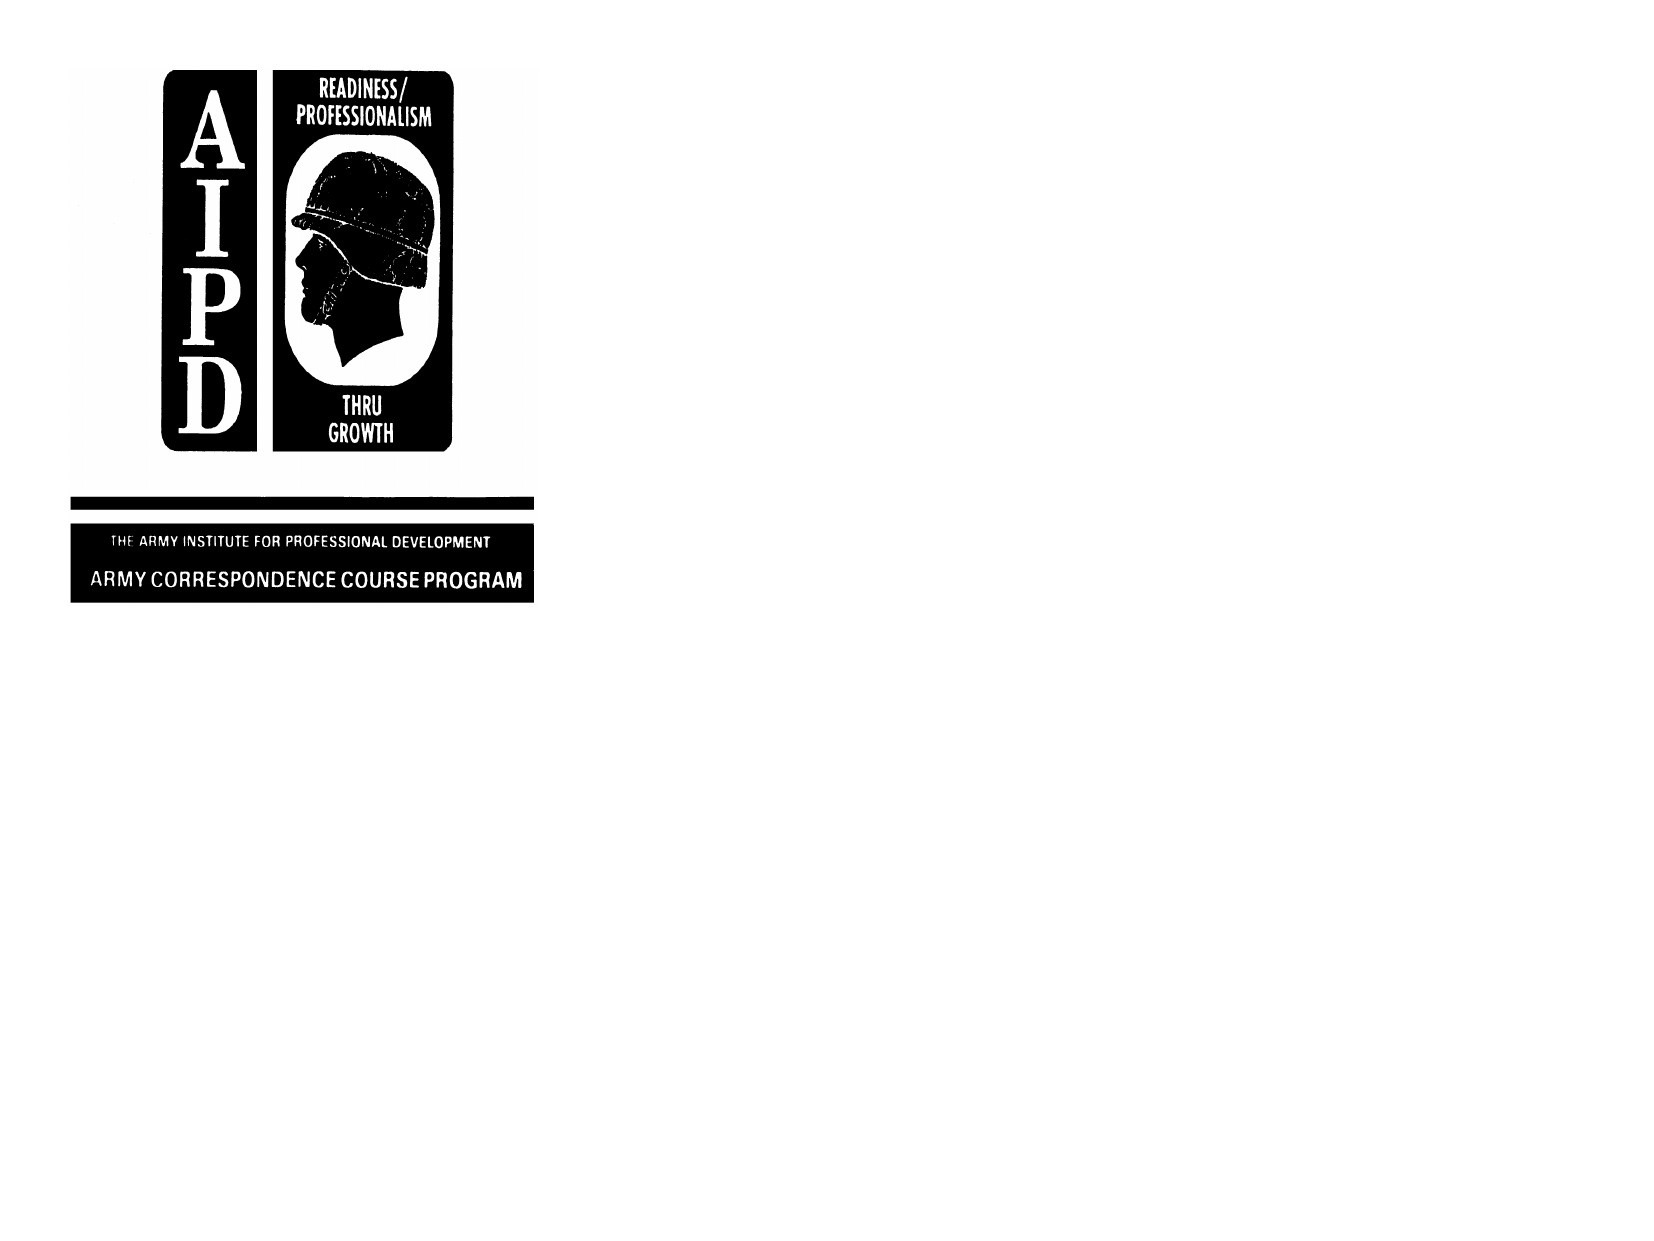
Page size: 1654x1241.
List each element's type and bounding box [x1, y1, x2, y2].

picture [68, 68, 538, 607]
